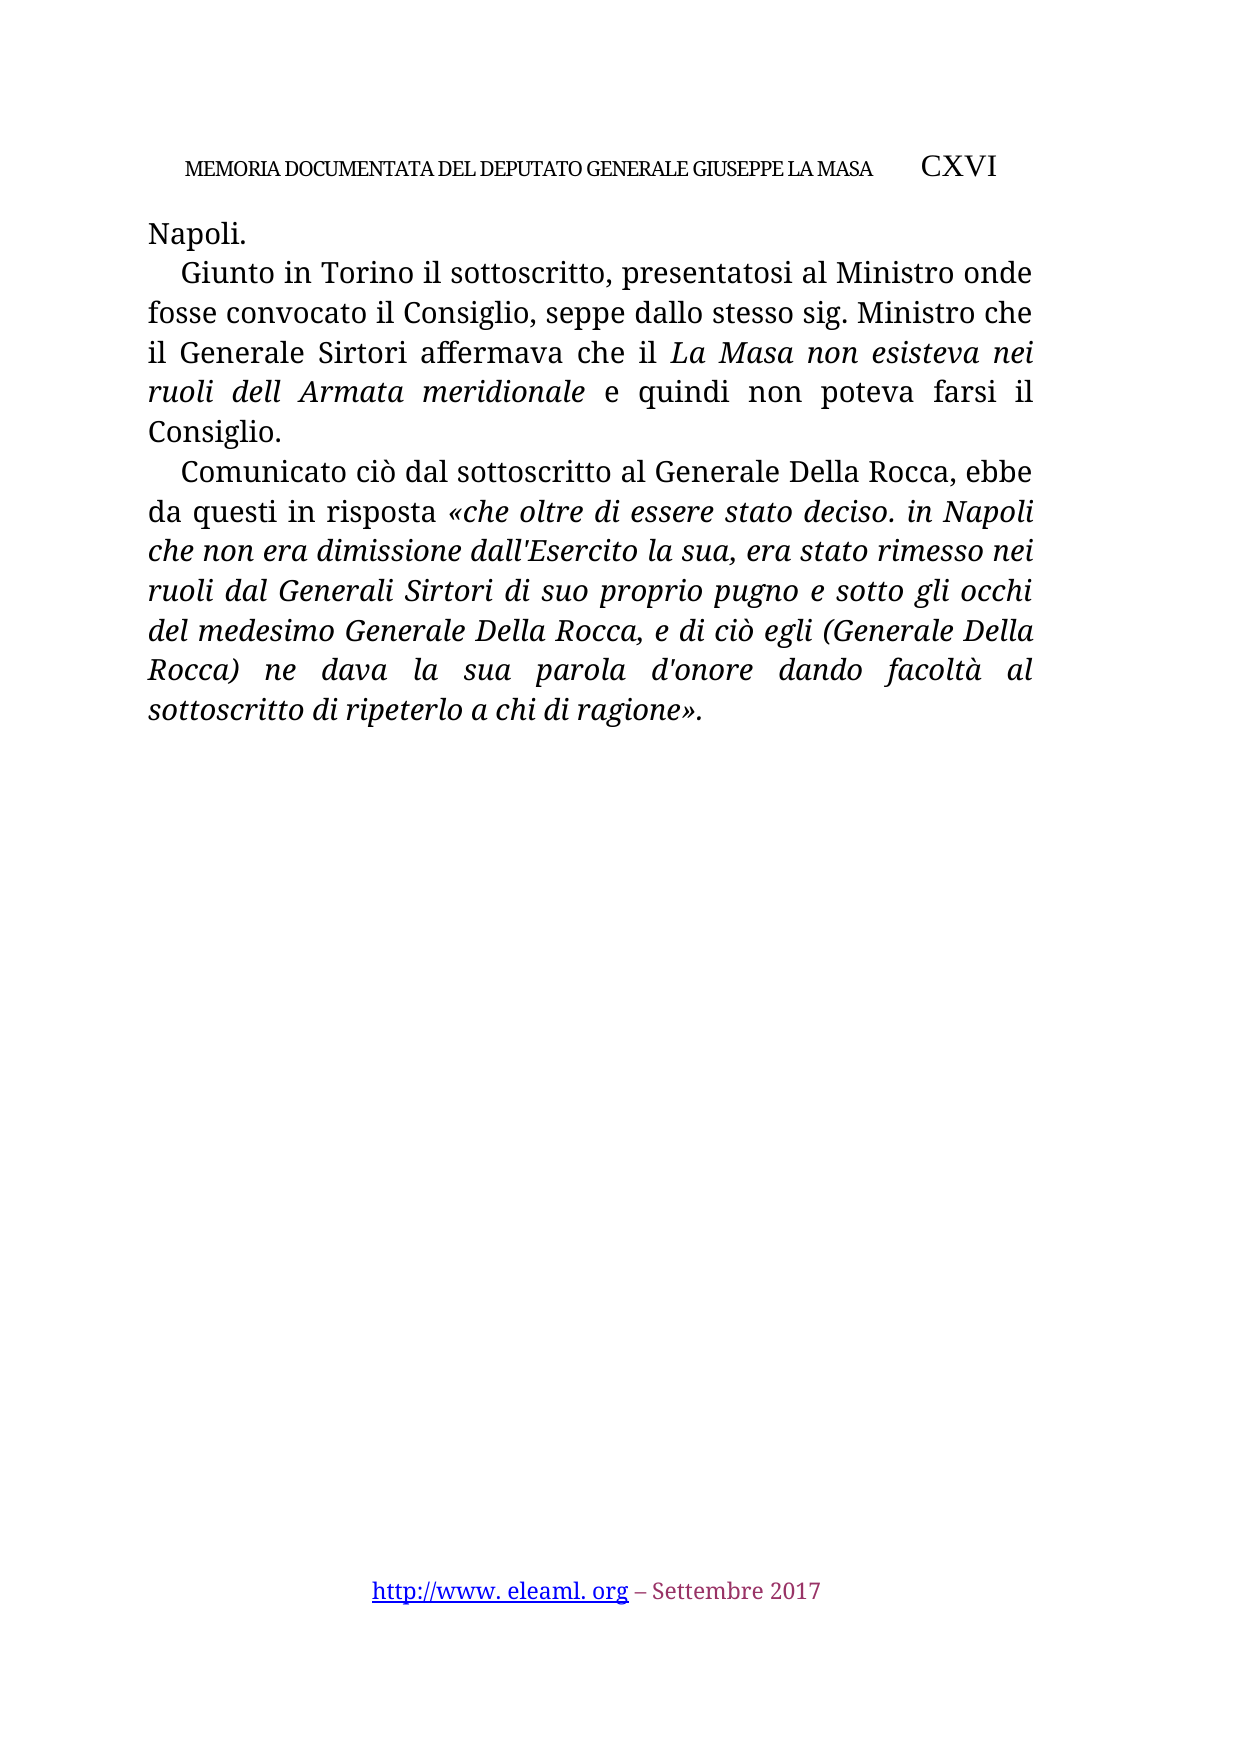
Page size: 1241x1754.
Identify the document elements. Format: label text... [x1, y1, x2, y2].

text Comunicato ciò dal sottoscritto al Generale Della Rocca, ebbe da questi in risposta «che oltre di essere stato deciso. in Napoli che non era dimissione dall'Esercito la sua, era stato rimesso nei ruoli dal Generali Sirtori di suo proprio pugno e sotto gli occhi del medesimo Generale Della Rocca, e di ciò egli (Generale Della Rocca) ne dava la sua parola d'onore dando facoltà al sottoscritto di ripeterlo a chi di ragione». [148, 451, 1033, 729]
text Giunto in Torino il sottoscritto, presentatosi al Ministro onde fosse convocato il Consiglio, seppe dallo stesso sig. Ministro che il Generale Sirtori affermava che il La Masa non esisteva nei ruoli dell Armata meridionale e quindi non poteva farsi il Consiglio. [148, 253, 1033, 451]
text Napoli. [148, 213, 1033, 253]
